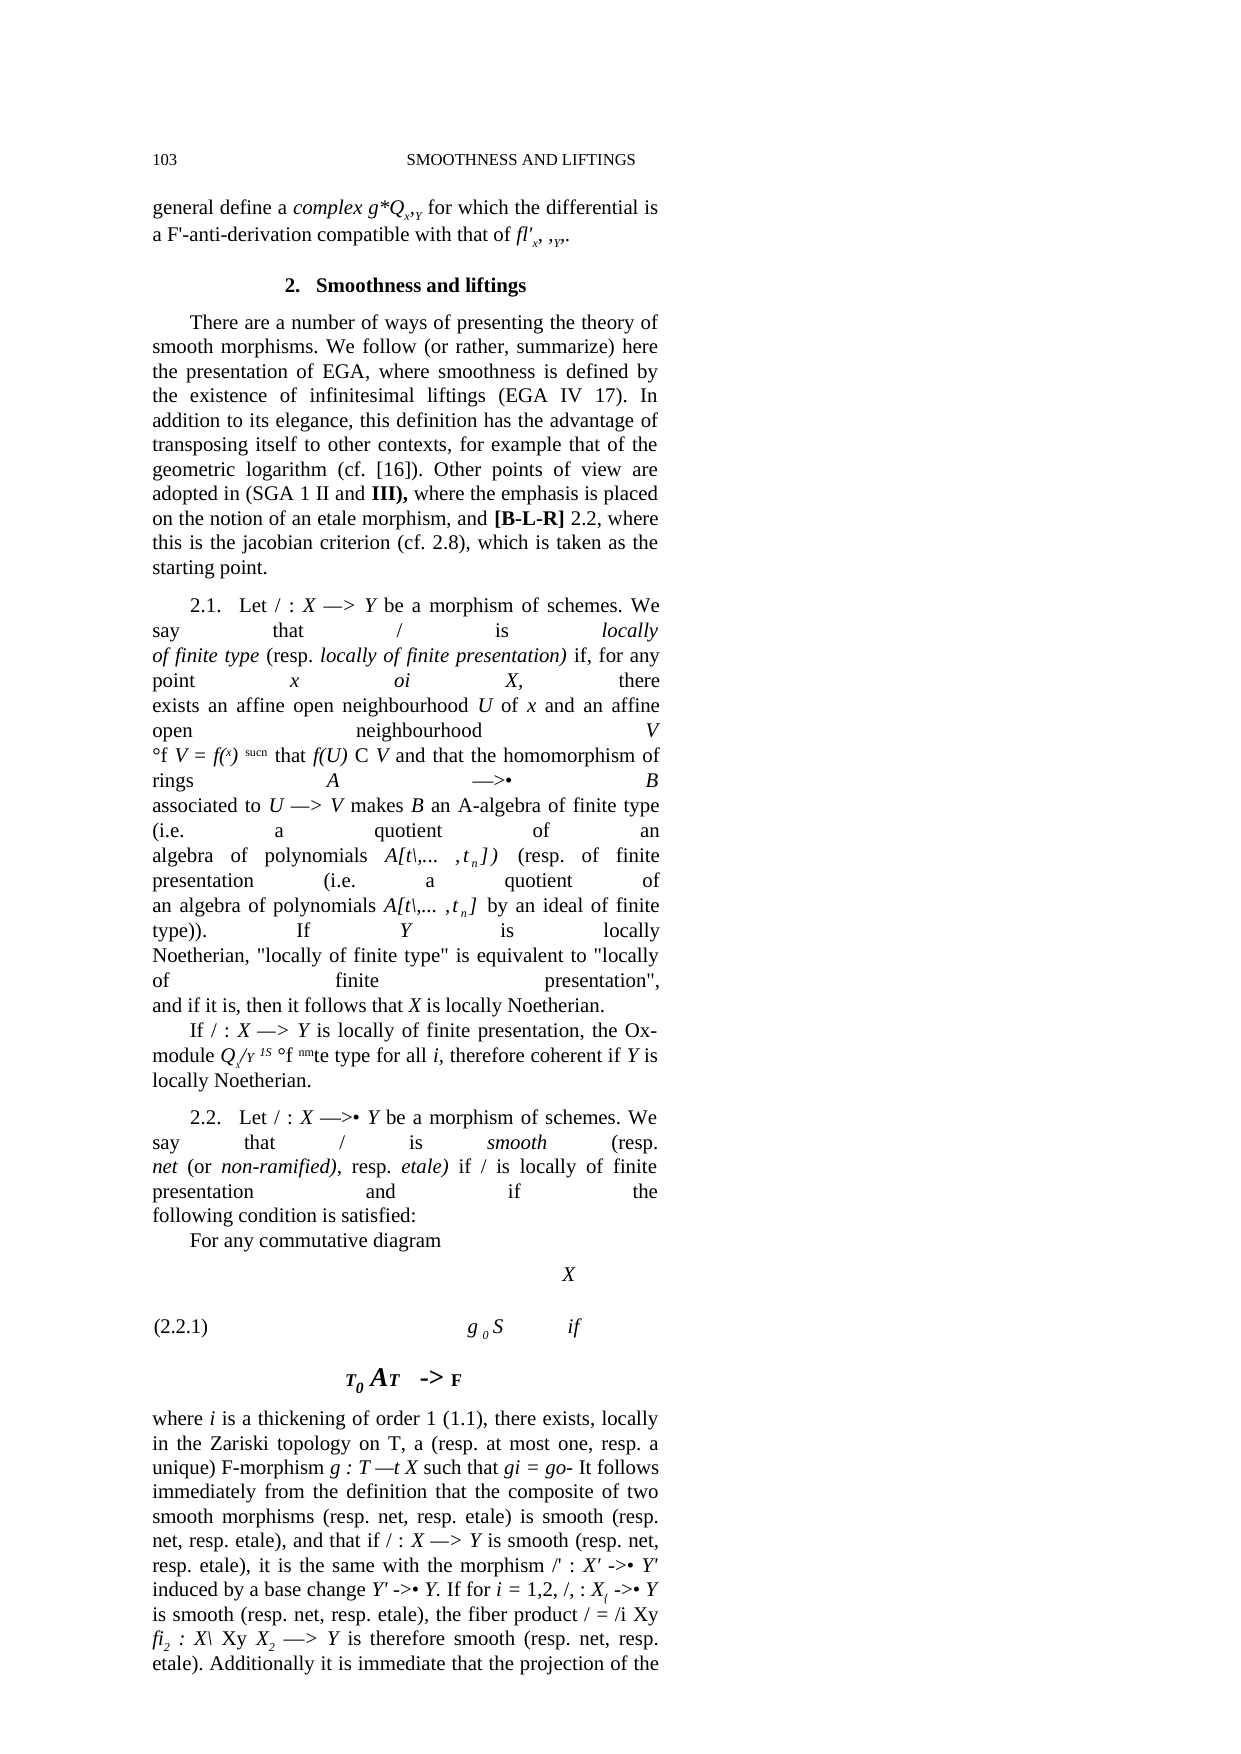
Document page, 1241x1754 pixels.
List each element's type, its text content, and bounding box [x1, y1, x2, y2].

text For any commutative diagram [189, 1227, 660, 1252]
text general define a complex g*Qx,Y for which the differential is a F'-anti-derivation compatible with that of fl'x, ,Y,. [152, 194, 658, 247]
text There are a number of ways of presenting the theory of smooth morphisms. We follow (or rather, summarize) here the presentation of EGA, where smoothness is defined by the existence of infinitesimal liftings (EGA IV 17). In addition to its elegance, this definition has the advantage of transposing itself to other contexts, for example that of the geometric logarithm (cf. [16]). Other points of view are adopted in (SGA 1 II and III), where the emphasis is placed on the notion of an etale morphism, and [B-L-R] 2.2, where this is the jacobian criterion (cf. 2.8), which is taken as the starting point. [152, 310, 658, 579]
text X [562, 1262, 660, 1286]
text 103 [152, 150, 227, 169]
text where i is a thickening of order 1 (1.1), there exists, locally in the Zariski topology on T, a (resp. at most one, resp. a unique) F-morphism g : T —t X such that gi = go- It follows immediately from the definition that the composite of two smooth morphisms (resp. net, resp. etale) is smooth (resp. net, resp. etale), and that if / : X —> Y is smooth (resp. net, resp. etale), it is the same with the morphism /' : X' ->• Y' induced by a base change Y' ->• Y. If for i = 1,2, /, : X{ ->• Y is smooth (resp. net, resp. etale), the fiber product / = /i Xy fi2 : X\ Xy X2 —> Y is therefore smooth (resp. net, resp. etale). Additionally it is immediate that the projection of the [152, 1406, 659, 1675]
text 2. Smoothness and liftings [152, 273, 659, 297]
text t0 At -> f [152, 1361, 654, 1396]
text (2.2.1) g0S if [153, 1314, 660, 1342]
text 2.2. Let / : X —>• Y be a morphism of schemes. We say that / is smooth (resp. net (or non-ramified), resp. etale) if / is locally of finite presentation and if the following condition is satisfied: [152, 1105, 658, 1227]
text If / : X —> Y is locally of finite presentation, the Ox-module Qx/y 1S °f nmte type for all i, therefore coherent if Y is locally Noetherian. [152, 1017, 658, 1092]
text SMOOTHNESS AND LIFTINGS [406, 150, 660, 169]
text 2.1. Let / : X —> Y be a morphism of schemes. We say that / is locally of finite type (resp. locally of finite presentation) if, for any point x oi X, there exists an affine open neighbourhood U of x and an affine open neighbourhood V °f V = f(x) sucn that f(U) C V and that the homomorphism of rings A —>• B associated to U —> V makes B an A-algebra of finite type (i.e. a quotient of an algebra of polynomials A[t\,... ,tn]) (resp. of finite presentation (i.e. a quotient of an algebra of polynomials A[t\,... ,tn] by an ideal of finite type)). If Y is locally Noetherian, "locally of finite type" is equivalent to "locally of finite presentation", and if it is, then it follows that X is locally Noetherian. [152, 592, 660, 1017]
